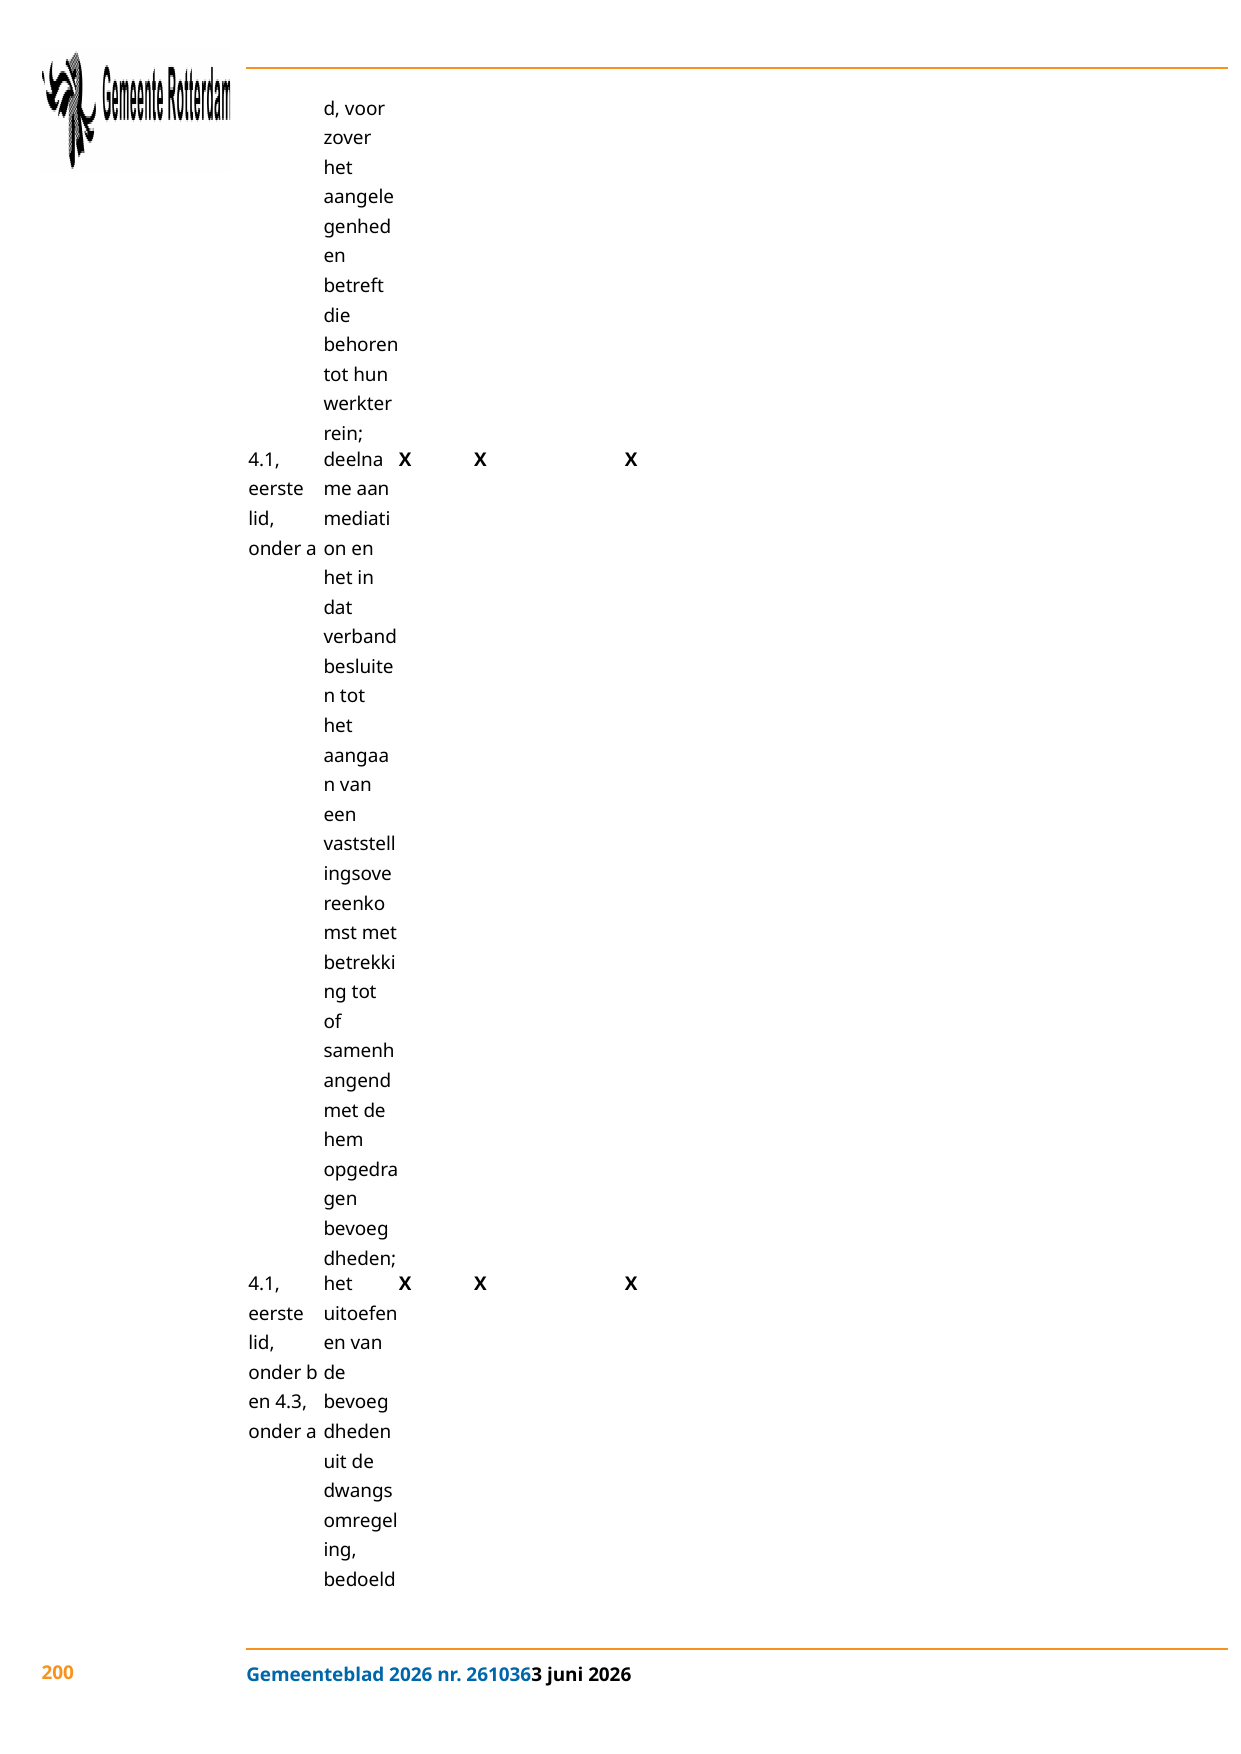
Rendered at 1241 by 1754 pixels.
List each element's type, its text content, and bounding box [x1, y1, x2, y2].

table_cell X [625, 1270, 700, 1592]
table_cell 4.1, eerste lid, onder a [248, 446, 323, 1270]
table_cell [399, 95, 474, 446]
table_cell [700, 95, 775, 446]
table_cell [1001, 1270, 1076, 1592]
table_cell [775, 1270, 850, 1592]
table_cell X [625, 446, 700, 1270]
table_cell [926, 446, 1001, 1270]
table_cell deelname aan mediation en het in dat verband besluiten tot het aangaan van een vaststellingsovereenkomst met betrekking tot of samenhangend met de hem opgedragen bevoegdheden; [323, 446, 398, 1270]
table_cell [1076, 1270, 1152, 1592]
table_cell [1001, 446, 1076, 1270]
table_cell [625, 95, 700, 446]
table_cell [1076, 446, 1152, 1270]
table_cell [1001, 95, 1076, 446]
table_cell X [399, 1270, 474, 1592]
table_cell [850, 446, 926, 1270]
table_cell [549, 446, 624, 1270]
table_cell [926, 95, 1001, 446]
table_cell [474, 95, 549, 446]
table_cell [700, 1270, 775, 1592]
table_cell X [474, 446, 549, 1270]
table_cell d, voor zover het aangelegenheden betreft die behoren tot hun werkterrein; [323, 95, 398, 446]
table_cell het uitoefenen van de bevoegdheden uit de dwangsomregeling, bedoeld [323, 1270, 398, 1592]
table_cell [549, 1270, 624, 1592]
table_cell [1076, 95, 1152, 446]
table_cell [775, 446, 850, 1270]
table_cell [700, 446, 775, 1270]
table_cell [775, 95, 850, 446]
table_cell X [399, 446, 474, 1270]
table_cell 4.1, eerste lid, onder b en 4.3, onder a [248, 1270, 323, 1592]
table_cell [549, 95, 624, 446]
table_cell [850, 1270, 926, 1592]
picture [41, 47, 231, 172]
table_cell [850, 95, 926, 446]
table_cell [926, 1270, 1001, 1592]
table_cell [248, 95, 323, 446]
table_cell X [474, 1270, 549, 1592]
